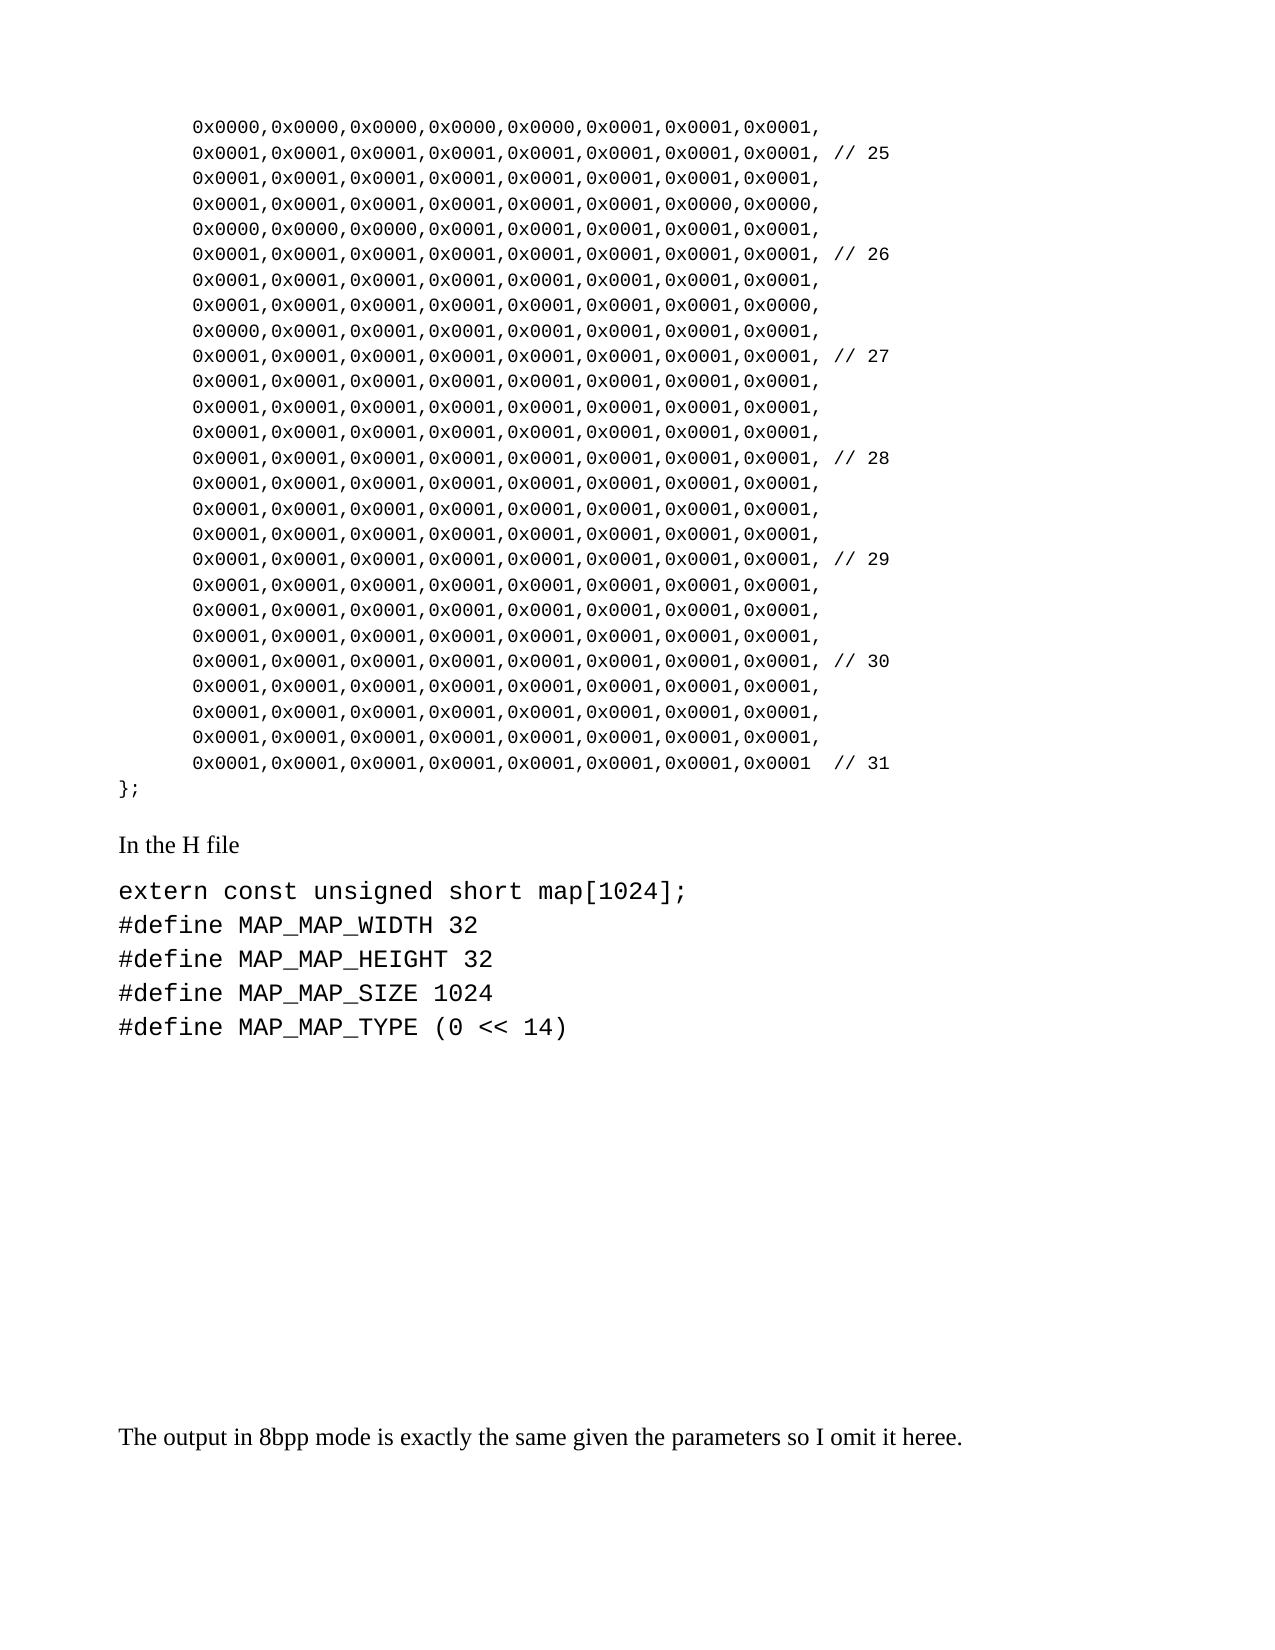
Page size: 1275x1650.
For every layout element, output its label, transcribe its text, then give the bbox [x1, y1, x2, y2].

text 0x0001,0x0001,0x0001,0x0001,0x0001,0x0001,0x0001,0x0001, [118, 677, 1157, 698]
text 0x0001,0x0001,0x0001,0x0001,0x0001,0x0001,0x0001,0x0001 // 31 [118, 753, 1157, 775]
text 0x0001,0x0001,0x0001,0x0001,0x0001,0x0001,0x0000,0x0000, [118, 194, 1157, 216]
text 0x0001,0x0001,0x0001,0x0001,0x0001,0x0001,0x0001,0x0001, [118, 703, 1157, 724]
text 0x0001,0x0001,0x0001,0x0001,0x0001,0x0001,0x0001,0x0001, // 27 [118, 347, 1157, 368]
text 0x0001,0x0001,0x0001,0x0001,0x0001,0x0001,0x0001,0x0001, // 29 [118, 550, 1157, 571]
text 0x0000,0x0000,0x0000,0x0001,0x0001,0x0001,0x0001,0x0001, [118, 220, 1157, 241]
text The output in 8bpp mode is exactly the same given the parameters so I omit it heree. [118, 1422, 1157, 1451]
text 0x0001,0x0001,0x0001,0x0001,0x0001,0x0001,0x0001,0x0001, [118, 576, 1157, 597]
text 0x0001,0x0001,0x0001,0x0001,0x0001,0x0001,0x0001,0x0001, [118, 626, 1157, 648]
text #define MAP_MAP_HEIGHT 32 [118, 947, 1157, 975]
text 0x0001,0x0001,0x0001,0x0001,0x0001,0x0001,0x0001,0x0001, [118, 423, 1157, 444]
text 0x0001,0x0001,0x0001,0x0001,0x0001,0x0001,0x0001,0x0000, [118, 296, 1157, 317]
text 0x0001,0x0001,0x0001,0x0001,0x0001,0x0001,0x0001,0x0001, // 25 [118, 143, 1157, 165]
text 0x0001,0x0001,0x0001,0x0001,0x0001,0x0001,0x0001,0x0001, [118, 372, 1157, 393]
text 0x0001,0x0001,0x0001,0x0001,0x0001,0x0001,0x0001,0x0001, [118, 271, 1157, 292]
text 0x0001,0x0001,0x0001,0x0001,0x0001,0x0001,0x0001,0x0001, [118, 525, 1157, 546]
text #define MAP_MAP_SIZE 1024 [118, 981, 1157, 1009]
text 0x0001,0x0001,0x0001,0x0001,0x0001,0x0001,0x0001,0x0001, [118, 398, 1157, 419]
text 0x0001,0x0001,0x0001,0x0001,0x0001,0x0001,0x0001,0x0001, // 26 [118, 245, 1157, 266]
text 0x0001,0x0001,0x0001,0x0001,0x0001,0x0001,0x0001,0x0001, [118, 474, 1157, 495]
text 0x0001,0x0001,0x0001,0x0001,0x0001,0x0001,0x0001,0x0001, [118, 169, 1157, 190]
text 0x0001,0x0001,0x0001,0x0001,0x0001,0x0001,0x0001,0x0001, // 28 [118, 448, 1157, 470]
text 0x0001,0x0001,0x0001,0x0001,0x0001,0x0001,0x0001,0x0001, [118, 601, 1157, 622]
text }; [118, 779, 1157, 800]
text #define MAP_MAP_WIDTH 32 [118, 913, 1157, 941]
text extern const unsigned short map[1024]; [118, 879, 1157, 907]
text 0x0001,0x0001,0x0001,0x0001,0x0001,0x0001,0x0001,0x0001, // 30 [118, 652, 1157, 673]
text 0x0000,0x0000,0x0000,0x0000,0x0000,0x0001,0x0001,0x0001, [118, 118, 1157, 139]
text 0x0000,0x0001,0x0001,0x0001,0x0001,0x0001,0x0001,0x0001, [118, 321, 1157, 343]
text 0x0001,0x0001,0x0001,0x0001,0x0001,0x0001,0x0001,0x0001, [118, 499, 1157, 521]
text #define MAP_MAP_TYPE (0 << 14) [118, 1015, 1157, 1043]
text In the H file [118, 830, 1157, 858]
text 0x0001,0x0001,0x0001,0x0001,0x0001,0x0001,0x0001,0x0001, [118, 728, 1157, 749]
